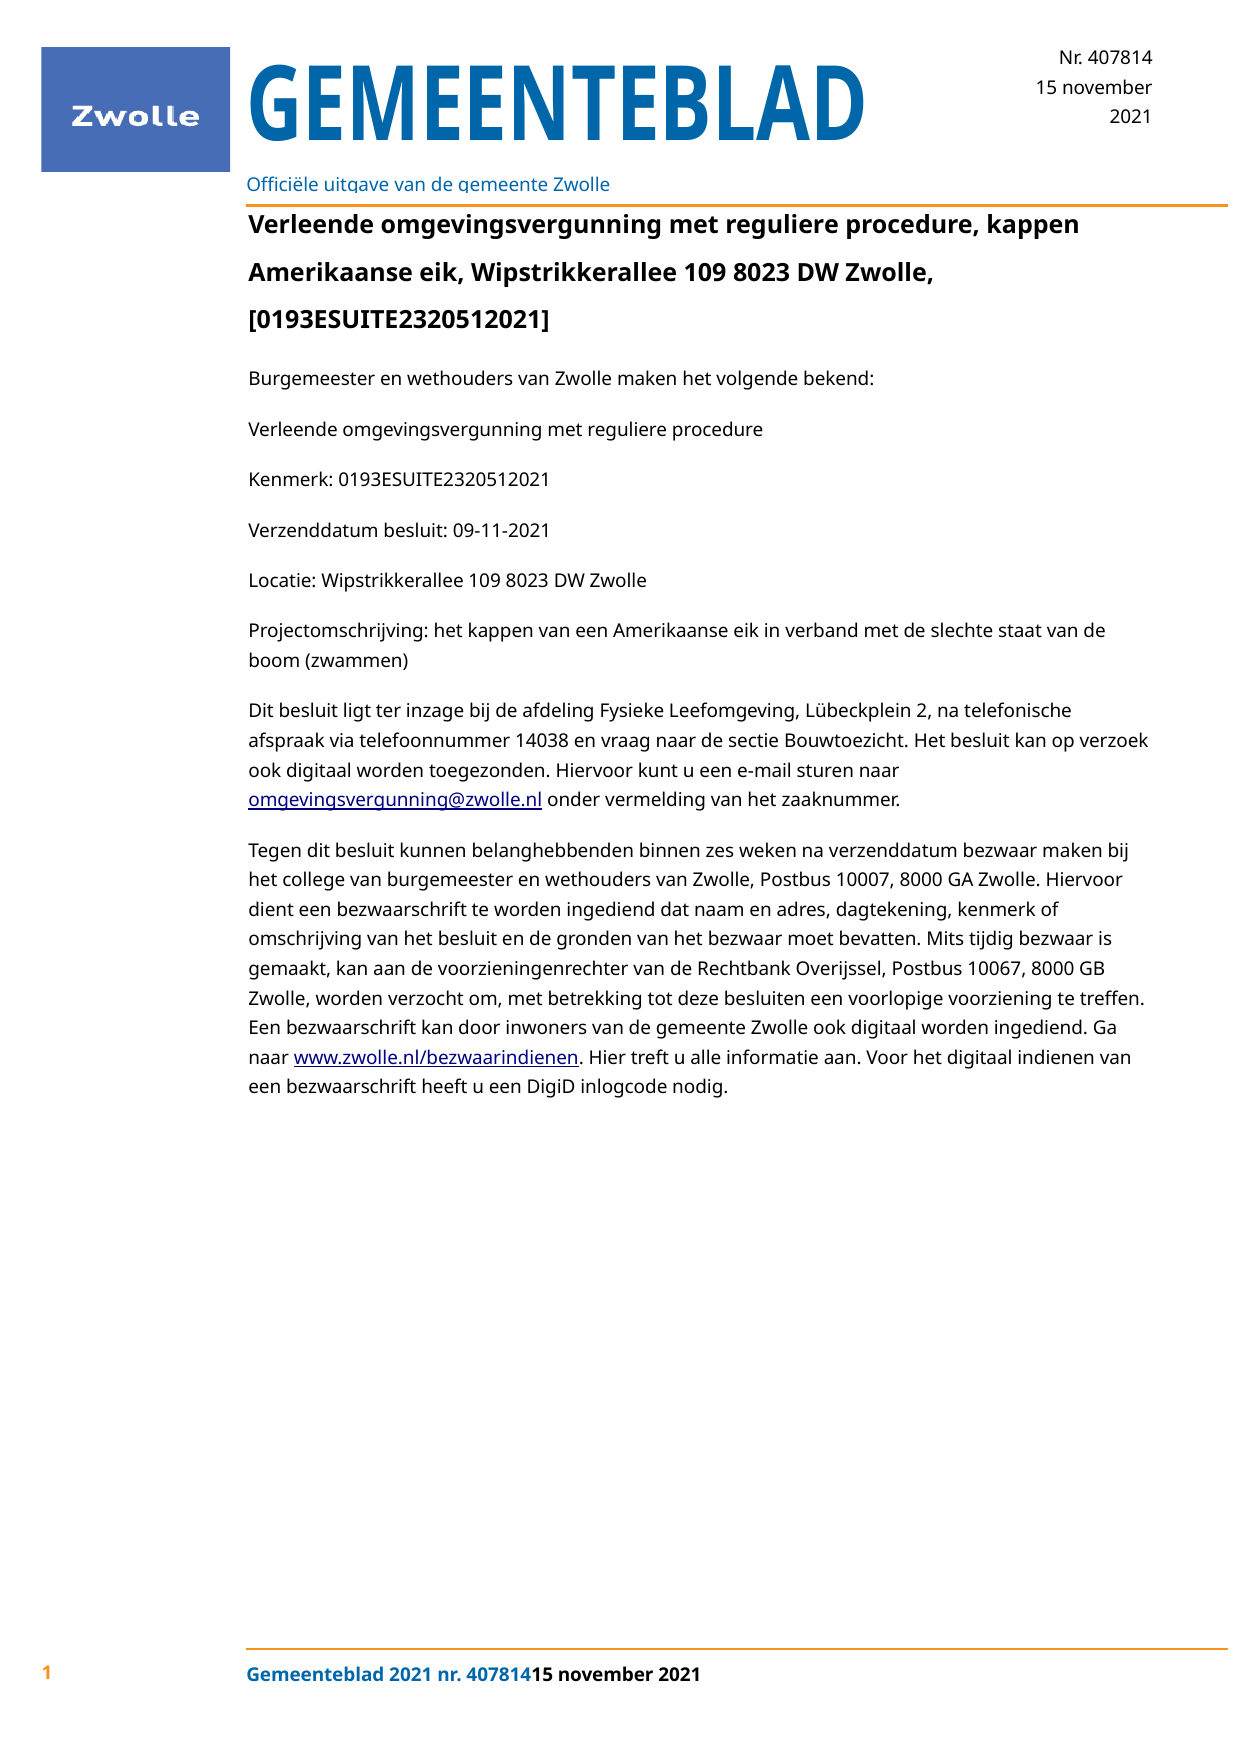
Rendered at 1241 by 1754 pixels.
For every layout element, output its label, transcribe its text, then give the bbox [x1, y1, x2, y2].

text Kenmerk: 0193ESUITE2320512021 [248, 466, 1152, 492]
text Verleende omgevingsvergunning met reguliere procedure, kappen Amerikaanse eik, Wipstrikkerallee 109 8023 DW Zwolle, [0193ESUITE2320512021] [248, 207, 1152, 336]
text Burgemeester en wethouders van Zwolle maken het volgende bekend: [248, 366, 1152, 391]
text Tegen dit besluit kunnen belanghebbenden binnen zes weken na verzenddatum bezwaar maken bij het college van burgemeester en wethouders van Zwolle, Postbus 10007, 8000 GA Zwolle. Hiervoor dient een bezwaarschrift te worden ingediend dat naam en adres, dagtekening, kenmerk of omschrijving van het besluit en de gronden van het bezwaar moet bevatten. Mits tijdig bezwaar is gemaakt, kan aan de voorzieningenrechter van de Rechtbank Overijssel, Postbus 10067, 8000 GB Zwolle, worden verzocht om, met betrekking tot deze besluiten een voorlopige voorziening te treffen. Een bezwaarschrift kan door inwoners van de gemeente Zwolle ook digitaal worden ingediend. Ga naar www.zwolle.nl/bezwaarindienen. Hier treft u alle informatie aan. Voor het digitaal indienen van een bezwaarschrift heeft u een DigiD inlogcode nodig. [248, 837, 1152, 1099]
text Projectomschrijving: het kappen van een Amerikaanse eik in verband met de slechte staat van de boom (zwammen) [248, 618, 1152, 673]
text Locatie: Wipstrikkerallee 109 8023 DW Zwolle [248, 567, 1152, 593]
text Verleende omgevingsvergunning met reguliere procedure [248, 416, 1152, 442]
text Dit besluit ligt ter inzage bij de afdeling Fysieke Leefomgeving, Lübeckplein 2, na telefonische afspraak via telefoonnummer 14038 en vraag naar de sectie Bouwtoezicht. Het besluit kan op verzoek ook digitaal worden toegezonden. Hiervoor kunt u een e-mail sturen naar omgevingsvergunning@zwolle.nl onder vermelding van het zaaknummer. [248, 698, 1152, 812]
picture [41, 47, 231, 172]
text Verzenddatum besluit: 09-11-2021 [248, 517, 1152, 542]
